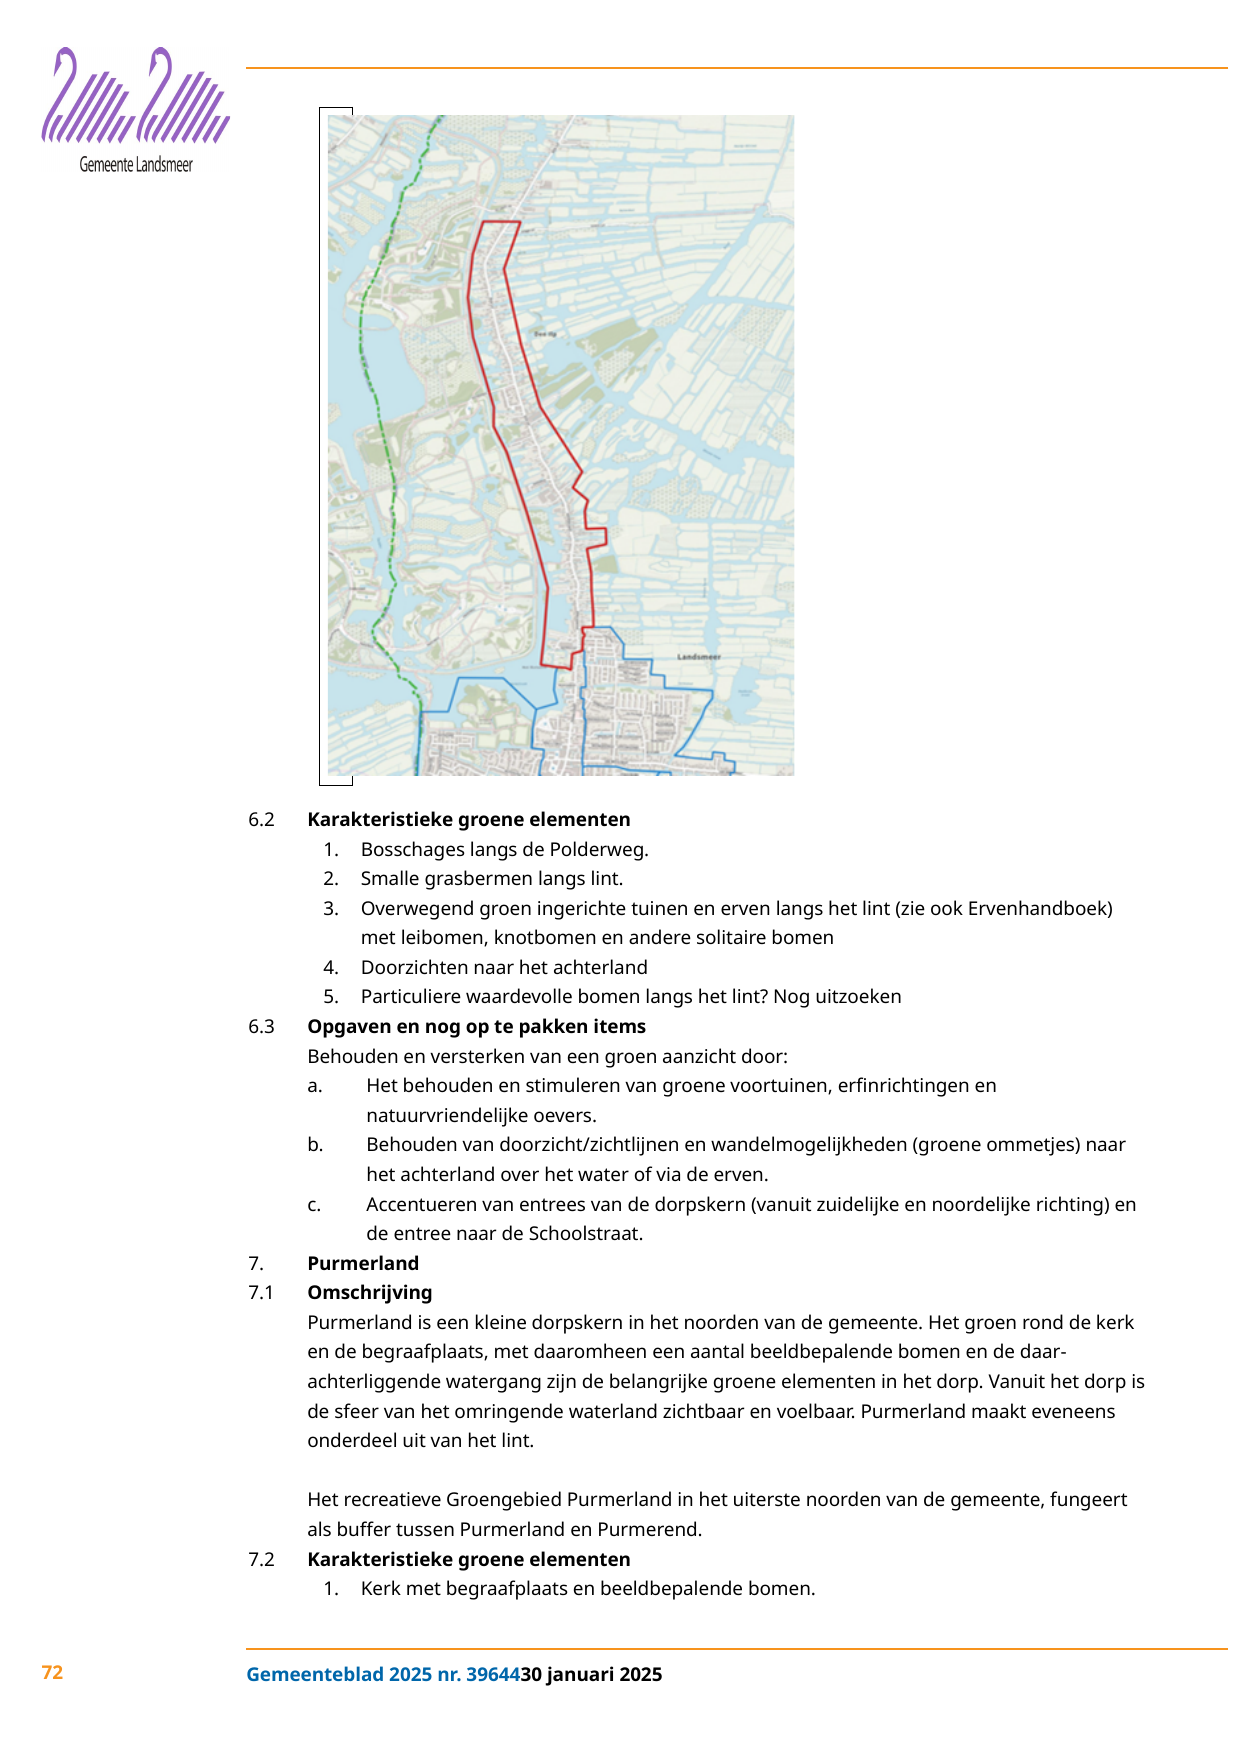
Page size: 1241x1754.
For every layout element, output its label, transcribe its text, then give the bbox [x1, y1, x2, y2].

list Behouden en versterken van een groen aanzicht door: [248, 1043, 1152, 1068]
list Het recreatieve Groengebied Purmerland in het uiterste noorden van de gemeente, fungeert als buffer tussen Purmerland en Purmerend. [248, 1487, 1152, 1542]
list Purmerland is een kleine dorpskern in het noorden van de gemeente. Het groen rond de kerk en de begraafplaats, met daaromheen een aantal beeldbepalende bomen en de daar-achterliggende watergang zijn de belangrijke groene elementen in het dorp. Vanuit het dorp is de sfeer van het omringende waterland zichtbaar en voelbaar. Purmerland maakt eveneens onderdeel uit van het lint. [248, 1309, 1152, 1453]
list Doorzichten naar het achterland [323, 954, 1152, 980]
list Accentueren van entrees van de dorpskern (vanuit zuidelijke en noordelijke richting) en de entree naar de Schoolstraat. [307, 1191, 1152, 1246]
list Bosschages langs de Polderweg. [323, 836, 1152, 861]
list Het behouden en stimuleren van groene voortuinen, erfinrichtingen en natuurvriendelijke oevers. [307, 1072, 1152, 1128]
picture [41, 47, 231, 172]
list Opgaven en nog op te pakken items [248, 1013, 1152, 1039]
list Purmerland [248, 1250, 1152, 1276]
picture [327, 115, 795, 776]
list Omschrijving [248, 1279, 1152, 1305]
list Behouden van doorzicht/zichtlijnen en wandelmogelijkheden (groene ommetjes) naar het achterland over het water of via de erven. [307, 1132, 1152, 1187]
list Smalle grasbermen langs lint. [323, 865, 1152, 891]
list Karakteristieke groene elementen [248, 1546, 1152, 1571]
list Kerk met begraafplaats en beeldbepalende bomen. [323, 1575, 1152, 1601]
list Overwegend groen ingerichte tuinen en erven langs het lint (zie ook Ervenhandboek) met leibomen, knotbomen en andere solitaire bomen [323, 895, 1152, 950]
list Karakteristieke groene elementen [248, 806, 1152, 832]
list Particuliere waardevolle bomen langs het lint? Nog uitzoeken [323, 984, 1152, 1009]
